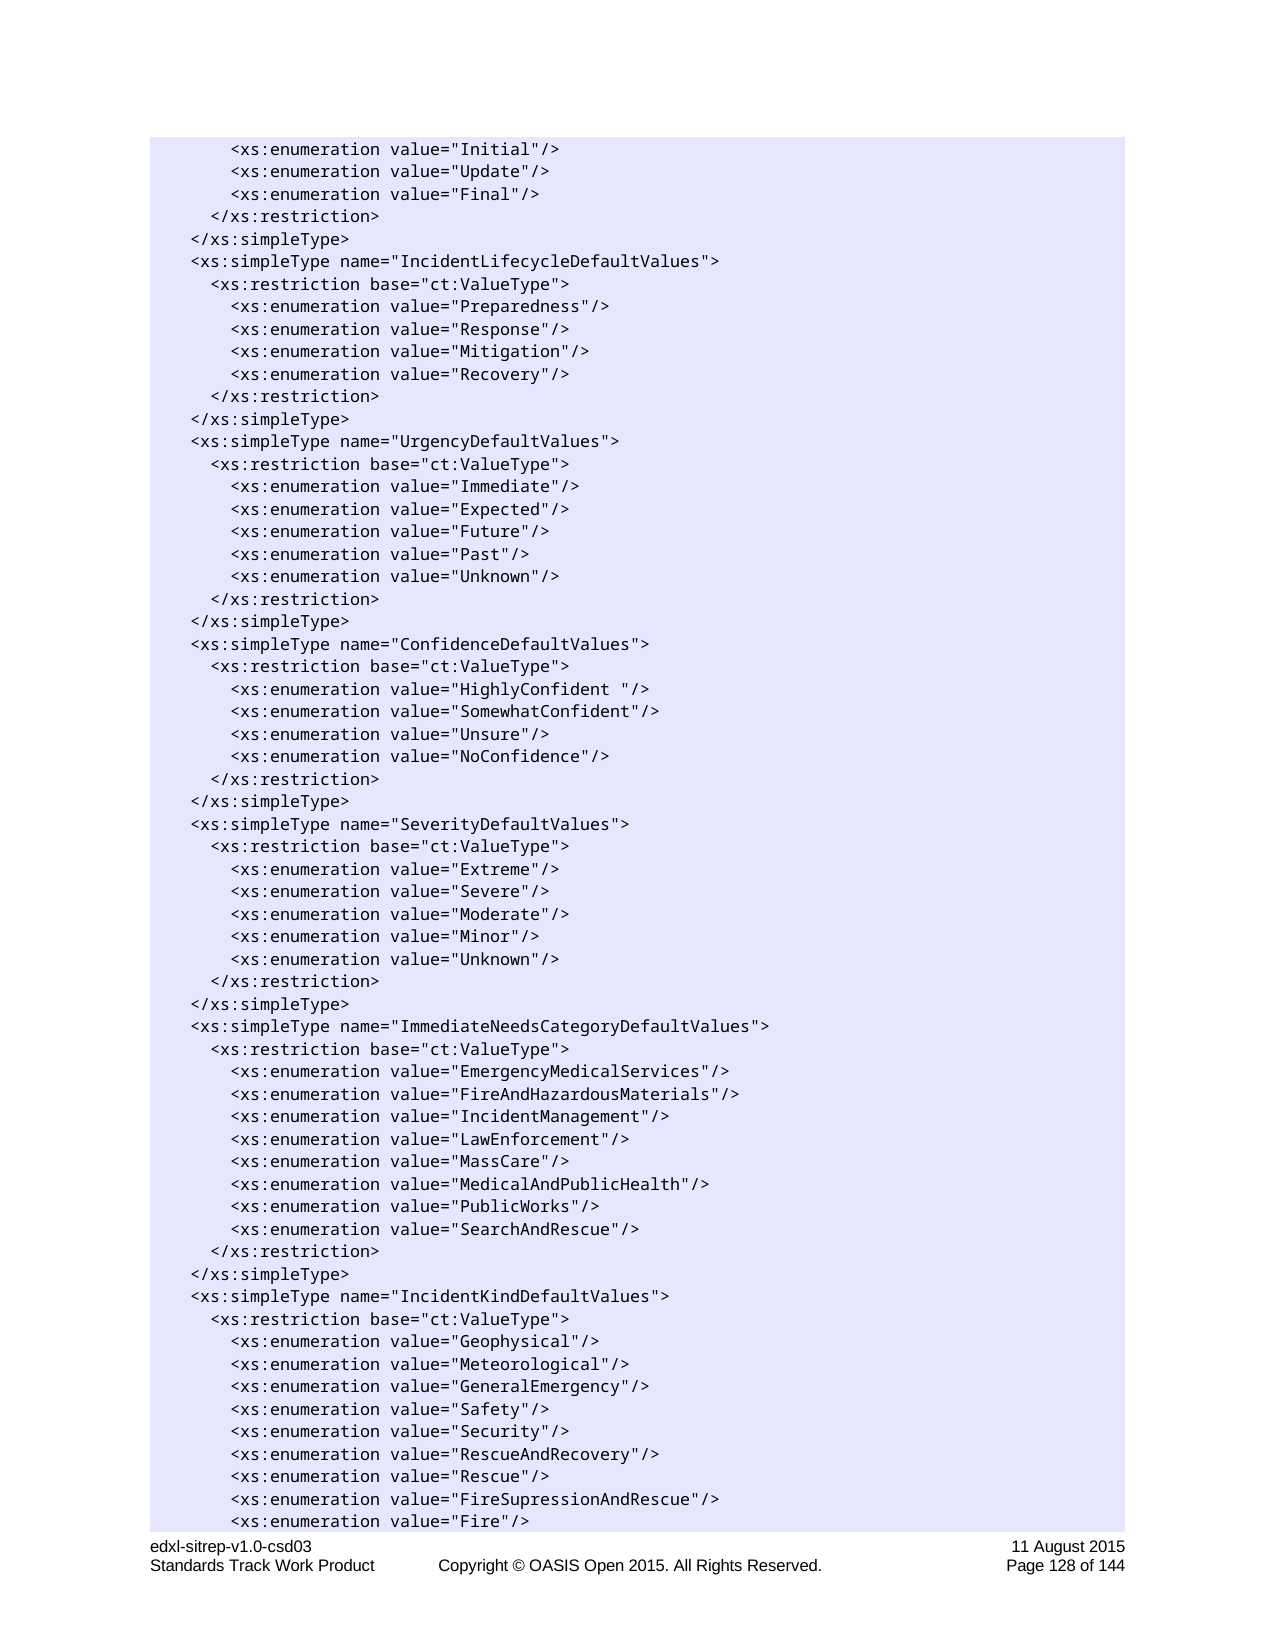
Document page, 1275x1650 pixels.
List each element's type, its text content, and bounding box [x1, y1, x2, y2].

text <xs:enumeration value="SearchAndRescue"/> [150, 1217, 1125, 1240]
text </xs:simpleType> [150, 790, 1125, 812]
text <xs:enumeration value="RescueAndRecovery"/> [150, 1442, 1125, 1465]
text <xs:enumeration value="FireAndHazardousMaterials"/> [150, 1082, 1125, 1105]
text <xs:enumeration value="Safety"/> [150, 1397, 1125, 1420]
text <xs:simpleType name="UrgencyDefaultValues"> [150, 430, 1125, 452]
text <xs:enumeration value="Extreme"/> [150, 857, 1125, 880]
text <xs:enumeration value="HighlyConfident "/> [150, 677, 1125, 700]
text <xs:enumeration value="Severe"/> [150, 880, 1125, 902]
text <xs:simpleType name="ImmediateNeedsCategoryDefaultValues"> [150, 1015, 1125, 1037]
text <xs:restriction base="ct:ValueType"> [150, 272, 1125, 295]
text <xs:enumeration value="Security"/> [150, 1420, 1125, 1442]
text <xs:enumeration value="Unknown"/> [150, 947, 1125, 970]
text <xs:simpleType name="SeverityDefaultValues"> [150, 812, 1125, 835]
text <xs:enumeration value="Mitigation"/> [150, 340, 1125, 362]
text <xs:enumeration value="Update"/> [150, 160, 1125, 182]
text <xs:enumeration value="Rescue"/> [150, 1465, 1125, 1487]
text </xs:restriction> [150, 1240, 1125, 1262]
text </xs:restriction> [150, 767, 1125, 790]
text <xs:enumeration value="EmergencyMedicalServices"/> [150, 1060, 1125, 1082]
text <xs:enumeration value="Moderate"/> [150, 902, 1125, 925]
text <xs:enumeration value="Immediate"/> [150, 475, 1125, 497]
text <xs:enumeration value="NoConfidence"/> [150, 745, 1125, 767]
text </xs:simpleType> [150, 227, 1125, 250]
text <xs:restriction base="ct:ValueType"> [150, 1037, 1125, 1060]
text <xs:restriction base="ct:ValueType"> [150, 1307, 1125, 1330]
text <xs:enumeration value="Geophysical"/> [150, 1330, 1125, 1352]
text <xs:enumeration value="Expected"/> [150, 497, 1125, 520]
text <xs:simpleType name="IncidentLifecycleDefaultValues"> [150, 250, 1125, 272]
text <xs:enumeration value="Initial"/> [150, 137, 1125, 160]
text </xs:restriction> [150, 587, 1125, 610]
text <xs:enumeration value="Unknown"/> [150, 565, 1125, 587]
text <xs:enumeration value="Fire"/> [150, 1510, 1125, 1532]
text <xs:enumeration value="LawEnforcement"/> [150, 1127, 1125, 1150]
text <xs:enumeration value="SomewhatConfident"/> [150, 700, 1125, 722]
text <xs:enumeration value="Future"/> [150, 520, 1125, 542]
text <xs:enumeration value="Recovery"/> [150, 362, 1125, 385]
text </xs:restriction> [150, 385, 1125, 407]
text </xs:restriction> [150, 970, 1125, 992]
text <xs:enumeration value="FireSupressionAndRescue"/> [150, 1487, 1125, 1510]
text <xs:enumeration value="MedicalAndPublicHealth"/> [150, 1172, 1125, 1195]
text <xs:restriction base="ct:ValueType"> [150, 655, 1125, 677]
text </xs:simpleType> [150, 1262, 1125, 1285]
text <xs:enumeration value="IncidentManagement"/> [150, 1105, 1125, 1127]
text <xs:enumeration value="Final"/> [150, 182, 1125, 205]
text <xs:restriction base="ct:ValueType"> [150, 452, 1125, 475]
text <xs:enumeration value="MassCare"/> [150, 1150, 1125, 1172]
text <xs:enumeration value="Unsure"/> [150, 722, 1125, 745]
text <xs:restriction base="ct:ValueType"> [150, 835, 1125, 857]
text <xs:simpleType name="ConfidenceDefaultValues"> [150, 632, 1125, 655]
text </xs:simpleType> [150, 610, 1125, 632]
text </xs:simpleType> [150, 992, 1125, 1015]
text <xs:enumeration value="Preparedness"/> [150, 295, 1125, 317]
text <xs:enumeration value="PublicWorks"/> [150, 1195, 1125, 1217]
text <xs:enumeration value="GeneralEmergency"/> [150, 1375, 1125, 1397]
text <xs:simpleType name="IncidentKindDefaultValues"> [150, 1285, 1125, 1307]
text </xs:restriction> [150, 205, 1125, 227]
text <xs:enumeration value="Meteorological"/> [150, 1352, 1125, 1375]
text <xs:enumeration value="Past"/> [150, 542, 1125, 565]
text <xs:enumeration value="Response"/> [150, 317, 1125, 340]
text <xs:enumeration value="Minor"/> [150, 925, 1125, 947]
text </xs:simpleType> [150, 407, 1125, 430]
